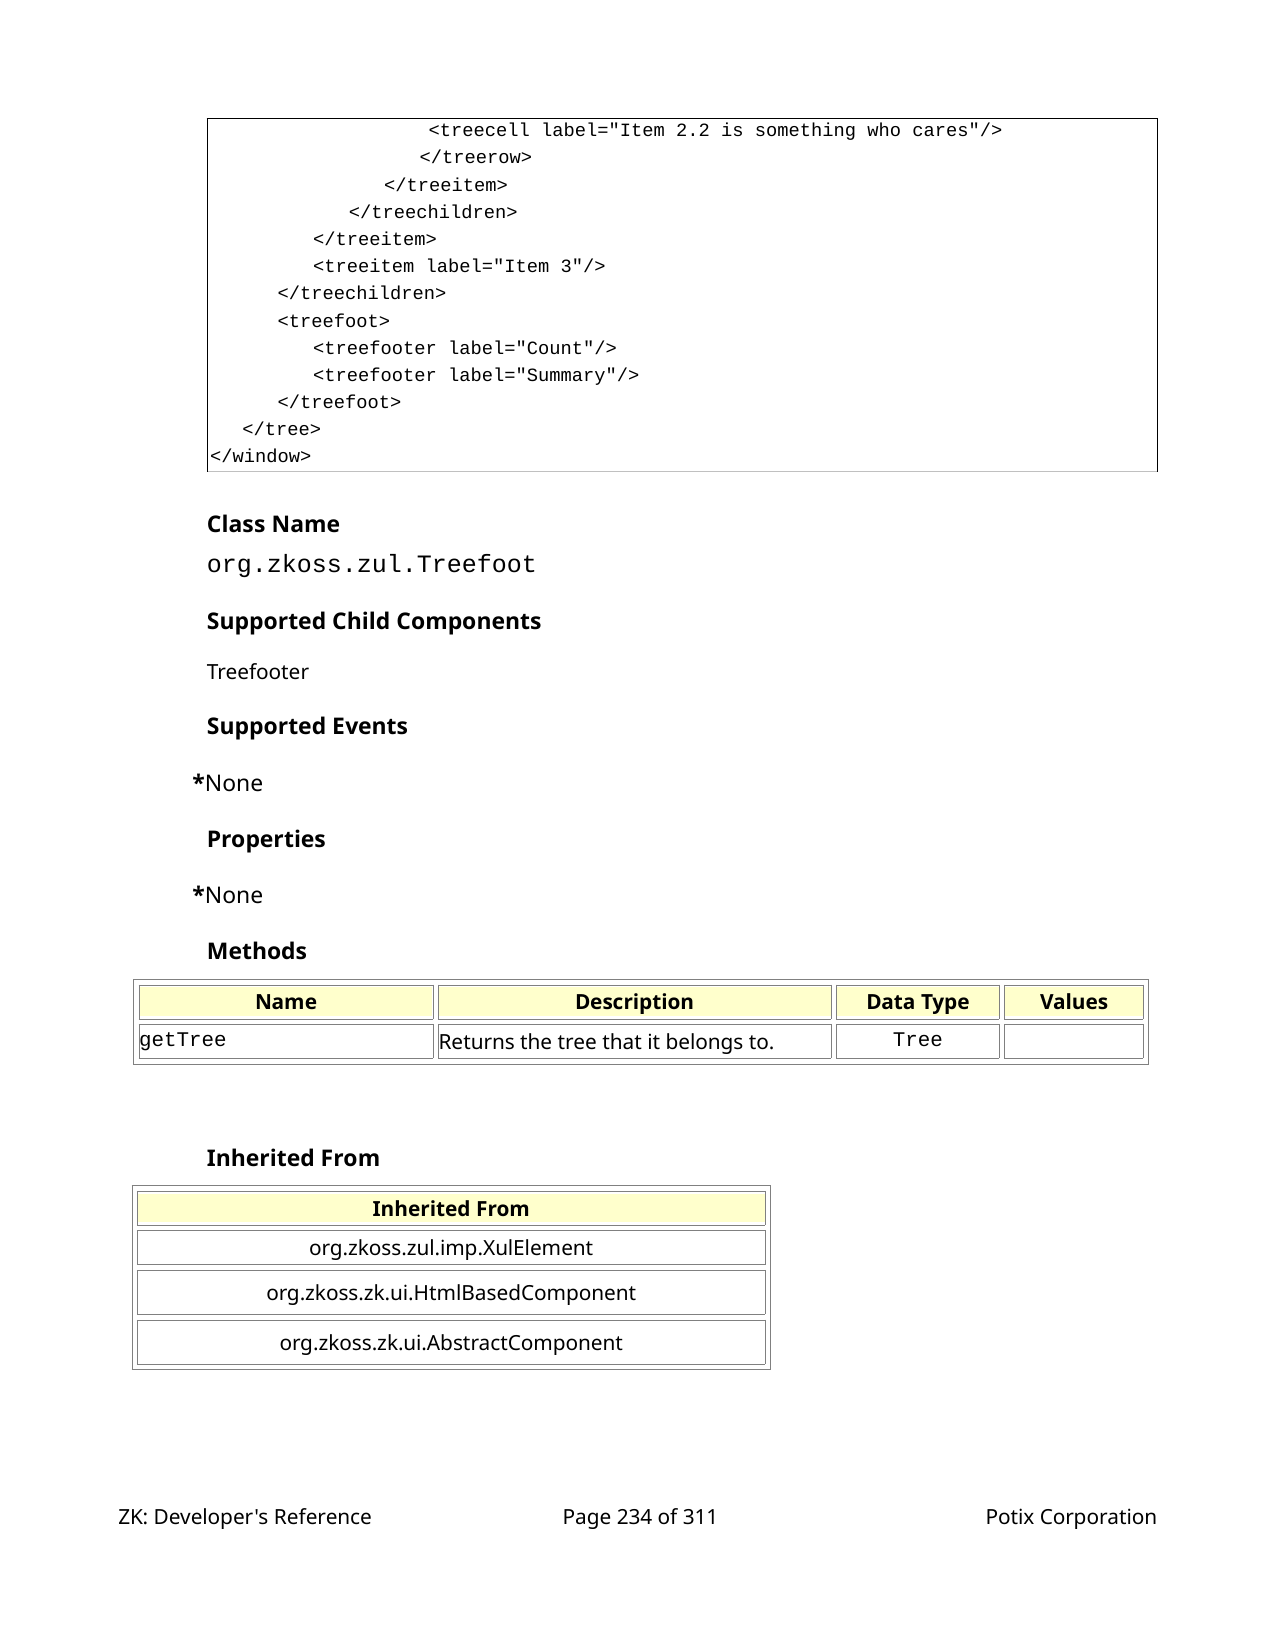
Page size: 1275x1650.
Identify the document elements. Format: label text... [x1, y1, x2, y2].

table_cell org.zkoss.zk.ui.HtmlBasedComponent [134, 1264, 768, 1314]
text <treecell label="Item 2.2 is something who cares"/> [208, 119, 1157, 142]
text </treechildren> [208, 281, 1157, 306]
subtitle Properties [207, 823, 1157, 854]
text <treeitem label="Item 3"/> [208, 254, 1157, 278]
text </treeitem> [208, 227, 1157, 251]
table_header Inherited From [134, 1186, 768, 1225]
text Treefooter [207, 657, 1157, 685]
subtitle Methods [207, 935, 1157, 967]
table_cell getTree [136, 1019, 435, 1058]
subtitle Supported Events [207, 710, 1157, 742]
table_cell Returns the tree that it belongs to. [435, 1019, 833, 1058]
text </window> [208, 444, 1157, 471]
text </treefoot> [208, 390, 1157, 414]
subtitle Supported Child Components [207, 605, 1157, 636]
table_cell org.zkoss.zk.ui.AbstractComponent [134, 1314, 768, 1364]
table_cell org.zkoss.zul.imp.XulElement [134, 1225, 768, 1264]
text <treefooter label="Count"/> [208, 336, 1157, 360]
text org.zkoss.zul.Treefoot [207, 552, 1157, 580]
table_cell [1002, 1019, 1146, 1058]
text </tree> [208, 417, 1157, 441]
table_cell Tree [834, 1019, 1002, 1058]
table_header Name [136, 980, 435, 1018]
table_header Description [435, 980, 833, 1018]
table_header Data Type [834, 980, 1002, 1018]
text <treefooter label="Summary"/> [208, 363, 1157, 387]
text </treerow> [208, 145, 1157, 169]
text </treechildren> [208, 200, 1157, 224]
table_cell [1005, 1025, 1143, 1058]
subtitle Class Name [207, 508, 1157, 539]
text </treeitem> [208, 172, 1157, 197]
text <treefoot> [208, 308, 1157, 333]
subtitle Inherited From [207, 1142, 1157, 1173]
text *None [118, 767, 1157, 798]
text *None [118, 879, 1157, 910]
table_header Values [1002, 980, 1146, 1018]
